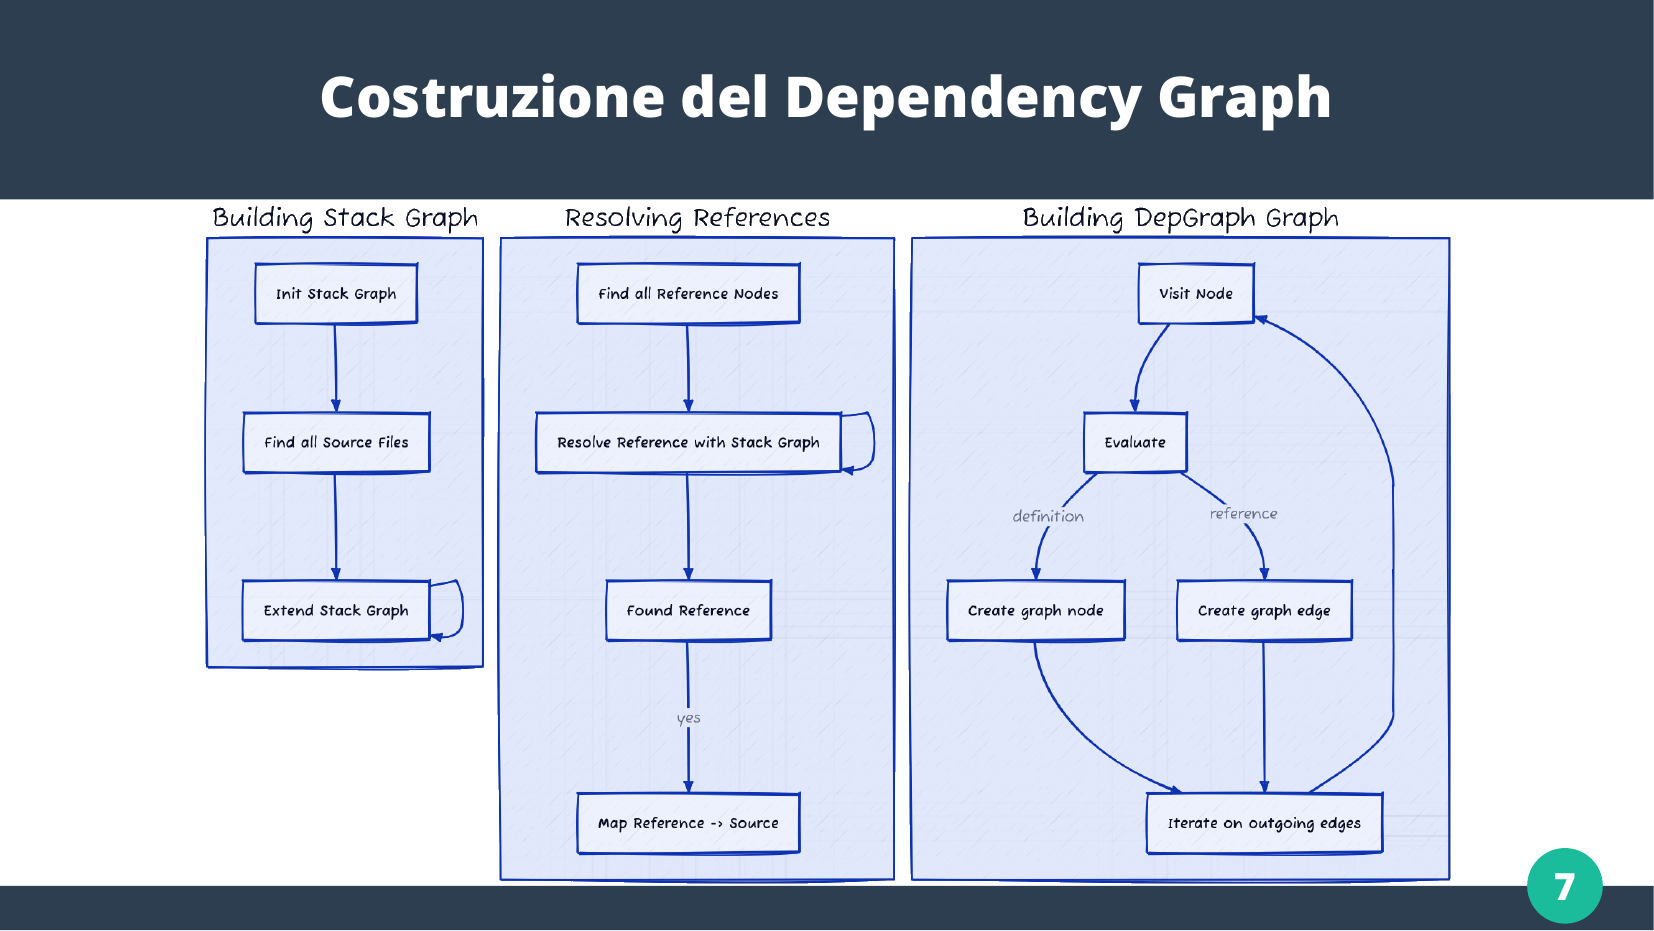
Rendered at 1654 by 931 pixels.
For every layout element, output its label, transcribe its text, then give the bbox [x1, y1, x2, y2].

picture [198, 200, 1456, 886]
title Costruzione del Dependency Graph [59, 37, 1595, 155]
